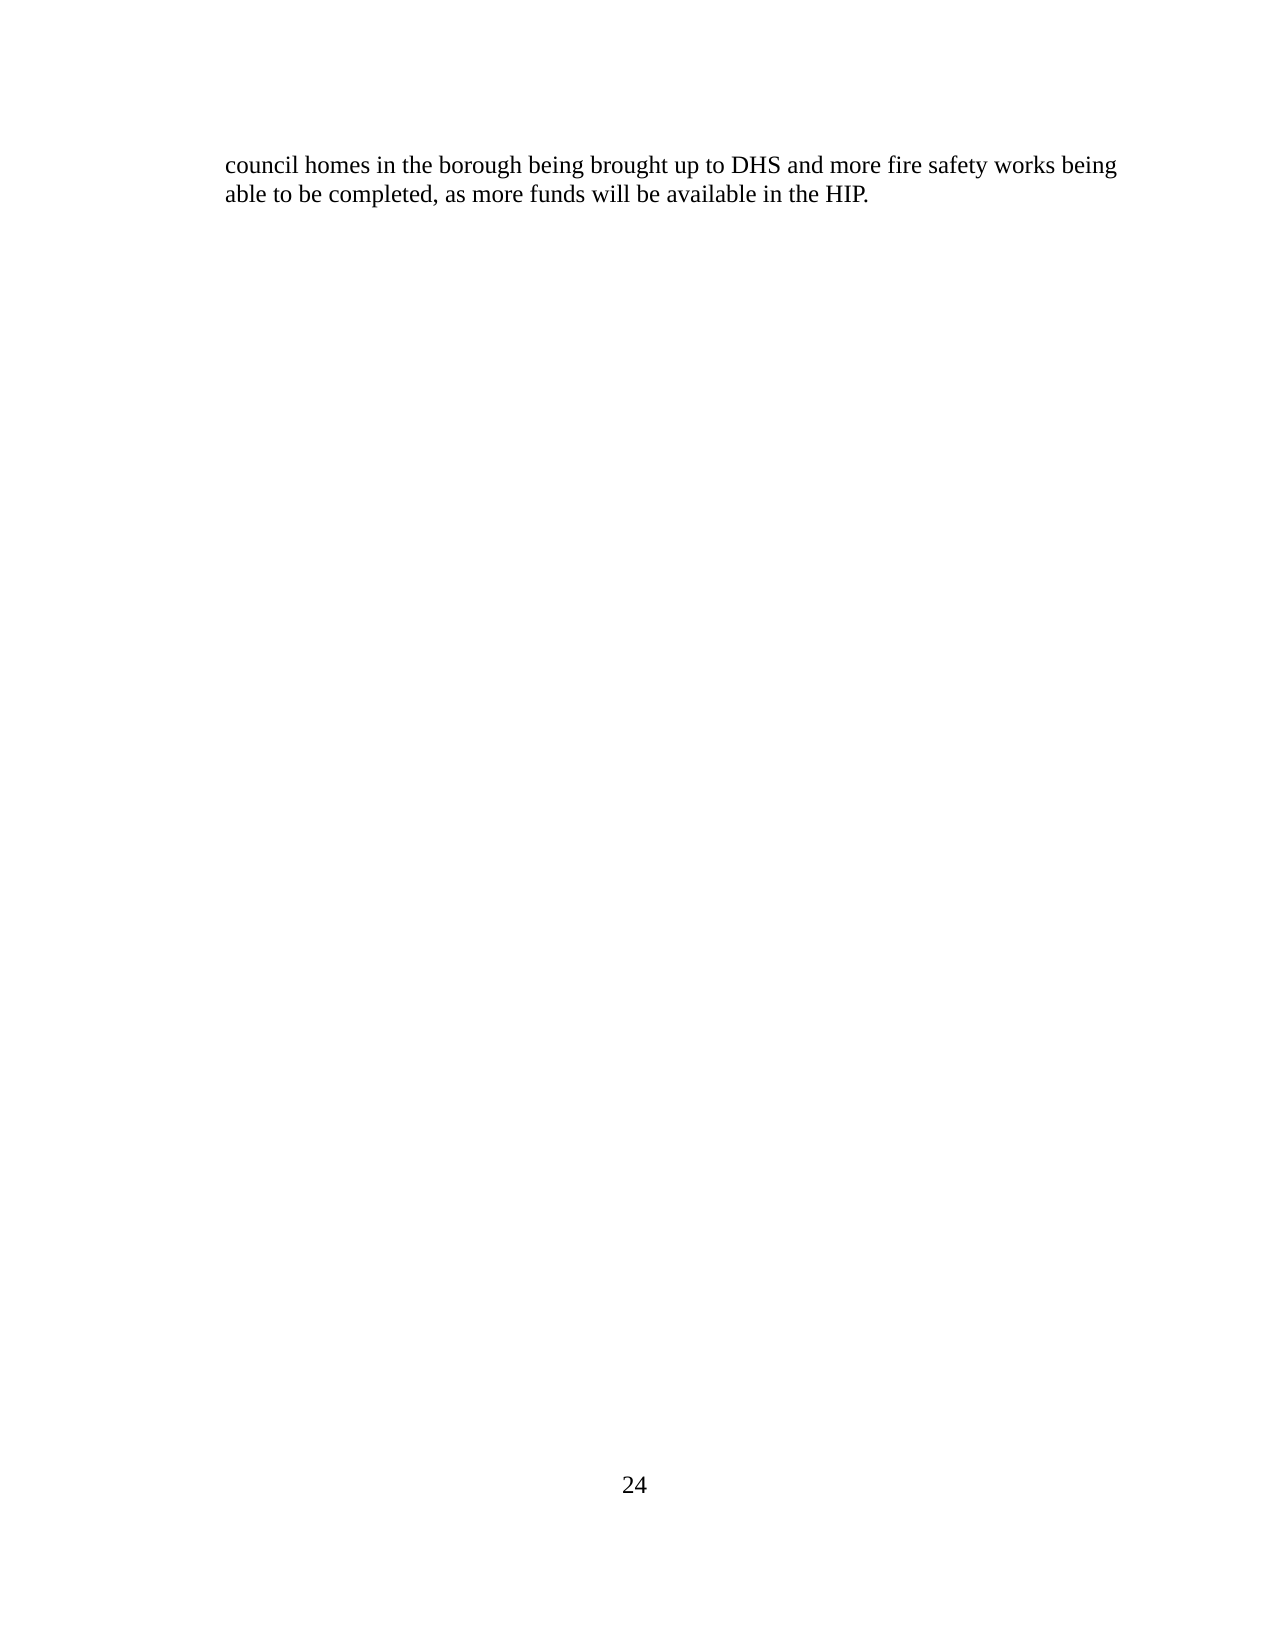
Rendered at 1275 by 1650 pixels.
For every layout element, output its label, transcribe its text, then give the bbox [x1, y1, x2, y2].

list council homes in the borough being brought up to DHS and more fire safety works being able to be completed, as more funds will be available in the HIP. [187, 150, 1125, 207]
